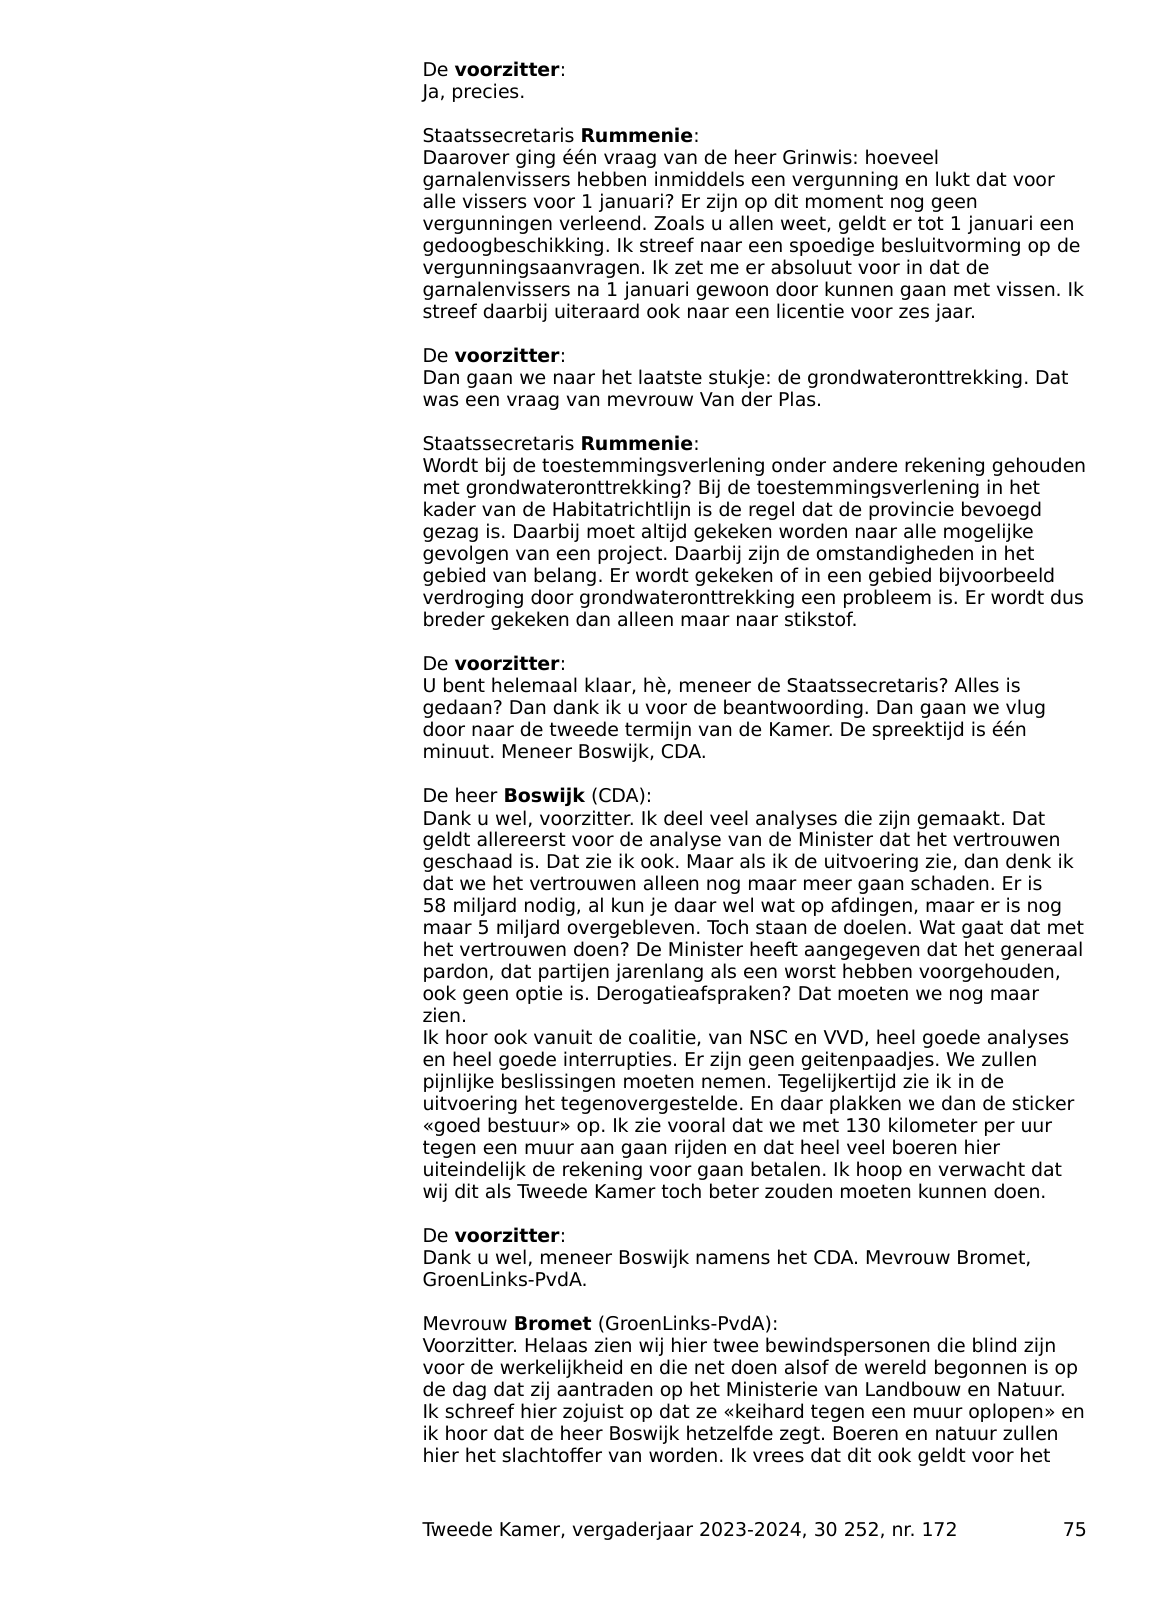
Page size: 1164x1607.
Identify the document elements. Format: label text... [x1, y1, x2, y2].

text Ja, precies. [422, 81, 1087, 103]
text De voorzitter: [422, 59, 1087, 81]
text Mevrouw Bromet (GroenLinks-PvdA): [422, 1313, 1087, 1335]
text Daarover ging één vraag van de heer Grinwis: hoeveel garnalenvissers hebben inmiddels een vergunning en lukt dat voor alle vissers voor 1 januari? Er zijn op dit moment nog geen vergunningen verleend. Zoals u allen weet, geldt er tot 1 januari een gedoogbeschikking. Ik streef naar een spoedige besluitvorming op de vergunningsaanvragen. Ik zet me er absoluut voor in dat de garnalenvissers na 1 januari gewoon door kunnen gaan met vissen. Ik streef daarbij uiteraard ook naar een licentie voor zes jaar. [422, 147, 1087, 323]
text Dan gaan we naar het laatste stukje: de grondwateronttrekking. Dat was een vraag van mevrouw Van der Plas. [422, 367, 1087, 411]
text De voorzitter: [422, 345, 1087, 367]
text Staatssecretaris Rummenie: [422, 433, 1087, 455]
text Voorzitter. Helaas zien wij hier twee bewindspersonen die blind zijn voor de werkelijkheid en die net doen alsof de wereld begonnen is op de dag dat zij aantraden op het Ministerie van Landbouw en Natuur. Ik schreef hier zojuist op dat ze «keihard tegen een muur oplopen» en ik hoor dat de heer Boswijk hetzelfde zegt. Boeren en natuur zullen hier het slachtoffer van worden. Ik vrees dat dit ook geldt voor het [422, 1335, 1087, 1467]
text Ik hoor ook vanuit de coalitie, van NSC en VVD, heel goede analyses en heel goede interrupties. Er zijn geen geitenpaadjes. We zullen pijnlijke beslissingen moeten nemen. Tegelijkertijd zie ik in de uitvoering het tegenovergestelde. En daar plakken we dan de sticker «goed bestuur» op. Ik zie vooral dat we met 130 kilometer per uur tegen een muur aan gaan rijden en dat heel veel boeren hier uiteindelijk de rekening voor gaan betalen. Ik hoop en verwacht dat wij dit als Tweede Kamer toch beter zouden moeten kunnen doen. [422, 1027, 1087, 1203]
text Dank u wel, meneer Boswijk namens het CDA. Mevrouw Bromet, GroenLinks-PvdA. [422, 1247, 1087, 1291]
text De heer Boswijk (CDA): [422, 785, 1087, 807]
text Wordt bij de toestemmingsverlening onder andere rekening gehouden met grondwateronttrekking? Bij de toestemmingsverlening in het kader van de Habitatrichtlijn is de regel dat de provincie bevoegd gezag is. Daarbij moet altijd gekeken worden naar alle mogelijke gevolgen van een project. Daarbij zijn de omstandigheden in het gebied van belang. Er wordt gekeken of in een gebied bijvoorbeeld verdroging door grondwateronttrekking een probleem is. Er wordt dus breder gekeken dan alleen maar naar stikstof. [422, 455, 1087, 631]
text Dank u wel, voorzitter. Ik deel veel analyses die zijn gemaakt. Dat geldt allereerst voor de analyse van de Minister dat het vertrouwen geschaad is. Dat zie ik ook. Maar als ik de uitvoering zie, dan denk ik dat we het vertrouwen alleen nog maar meer gaan schaden. Er is 58 miljard nodig, al kun je daar wel wat op afdingen, maar er is nog maar 5 miljard overgebleven. Toch staan de doelen. Wat gaat dat met het vertrouwen doen? De Minister heeft aangegeven dat het generaal pardon, dat partijen jarenlang als een worst hebben voorgehouden, ook geen optie is. Derogatieafspraken? Dat moeten we nog maar zien. [422, 807, 1087, 1027]
text Staatssecretaris Rummenie: [422, 125, 1087, 147]
text De voorzitter: [422, 653, 1087, 675]
text U bent helemaal klaar, hè, meneer de Staatssecretaris? Alles is gedaan? Dan dank ik u voor de beantwoording. Dan gaan we vlug door naar de tweede termijn van de Kamer. De spreektijd is één minuut. Meneer Boswijk, CDA. [422, 675, 1087, 763]
text De voorzitter: [422, 1225, 1087, 1247]
